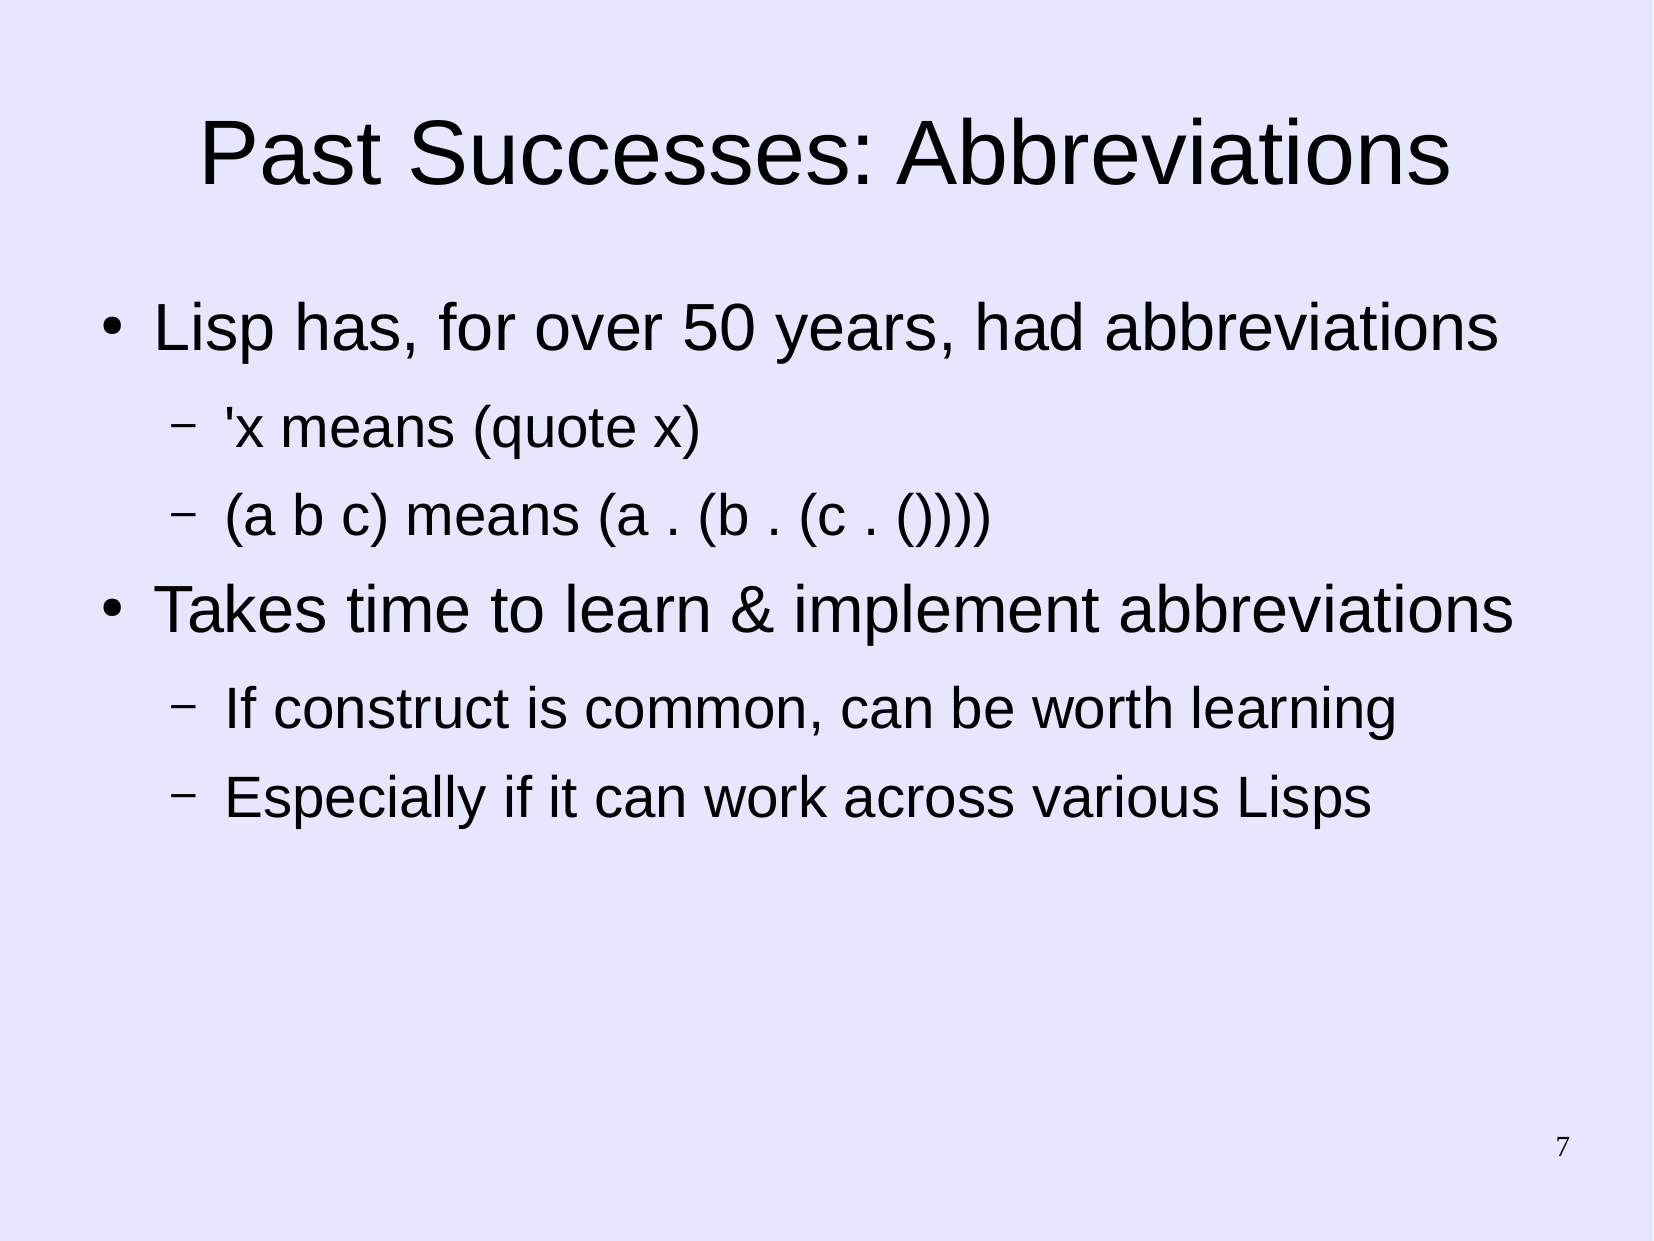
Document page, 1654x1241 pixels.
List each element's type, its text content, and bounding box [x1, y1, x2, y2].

title Past Successes: Abbreviations [82, 49, 1571, 257]
list Lisp has, for over 50 years, had abbreviations 'x means (quote x) (a b c) means (a . (b . (c . ()))) Takes time to learn & implement abbreviations If construct is common, can be worth learning Especially if it can work across various Lisps [82, 290, 1538, 1156]
